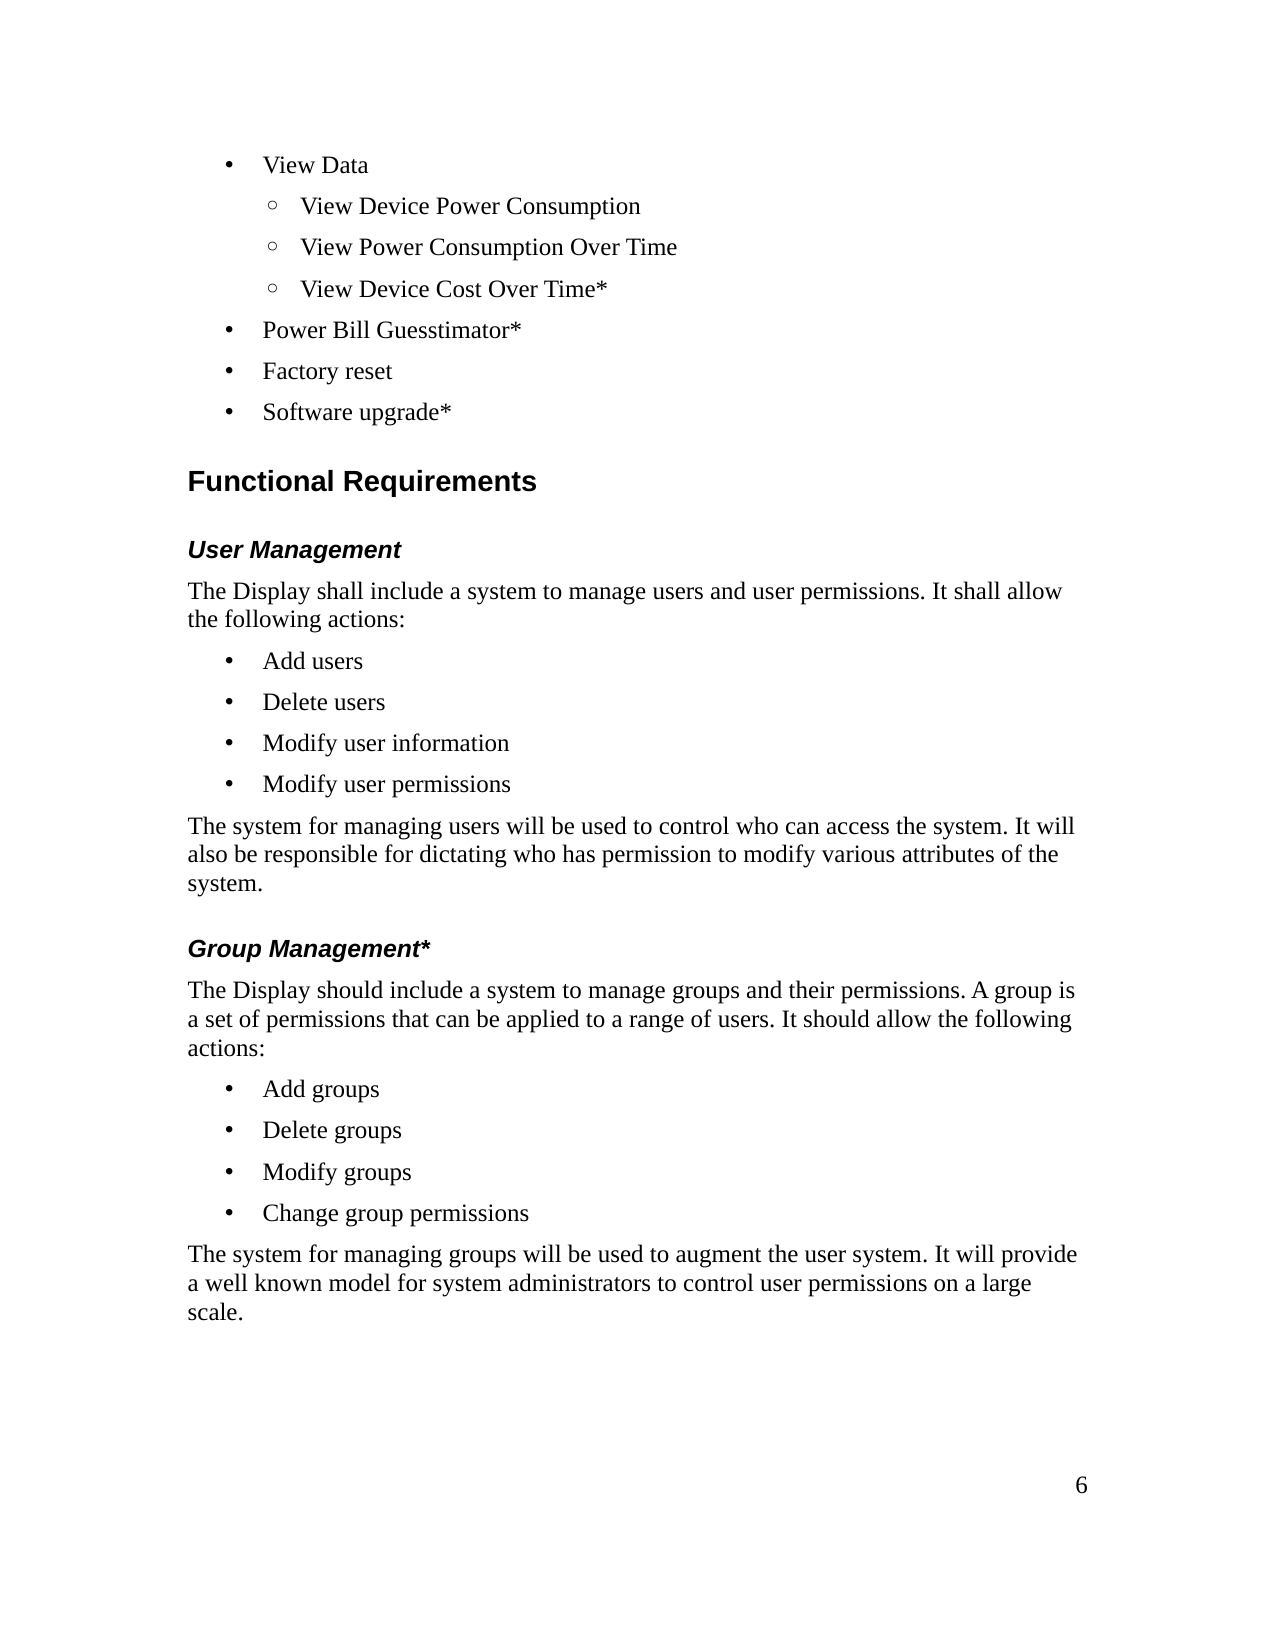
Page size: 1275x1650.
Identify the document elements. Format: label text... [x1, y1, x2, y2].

list Delete users [225, 687, 1087, 716]
list View Device Cost Over Time* [262, 274, 1087, 302]
text The system for managing users will be used to control who can access the system. It will also be responsible for dictating who has permission to modify various attributes of the system. [187, 811, 1087, 897]
list Modify user permissions [225, 769, 1087, 798]
list View Power Consumption Over Time [262, 232, 1087, 261]
list Change group permissions [225, 1198, 1087, 1227]
list Power Bill Guesstimator* [225, 315, 1087, 344]
list Add groups [225, 1074, 1087, 1103]
subtitle User Management [187, 535, 1087, 563]
list Add users [225, 646, 1087, 674]
subtitle Group Management* [187, 934, 1087, 963]
text The system for managing groups will be used to augment the user system. It will provide a well known model for system administrators to control user permissions on a large scale. [187, 1239, 1087, 1326]
list View Device Power Consumption [262, 191, 1087, 220]
list Modify user information [225, 728, 1087, 757]
list Modify groups [225, 1157, 1087, 1186]
list View Data [225, 150, 1087, 179]
list Factory reset [225, 356, 1087, 385]
text The Display shall include a system to manage users and user permissions. It shall allow the following actions: [187, 576, 1087, 633]
subtitle Functional Requirements [187, 464, 1087, 497]
list Delete groups [225, 1116, 1087, 1144]
text The Display should include a system to manage groups and their permissions. A group is a set of permissions that can be applied to a range of users. It should allow the following actions: [187, 976, 1087, 1062]
list Software upgrade* [225, 397, 1087, 426]
